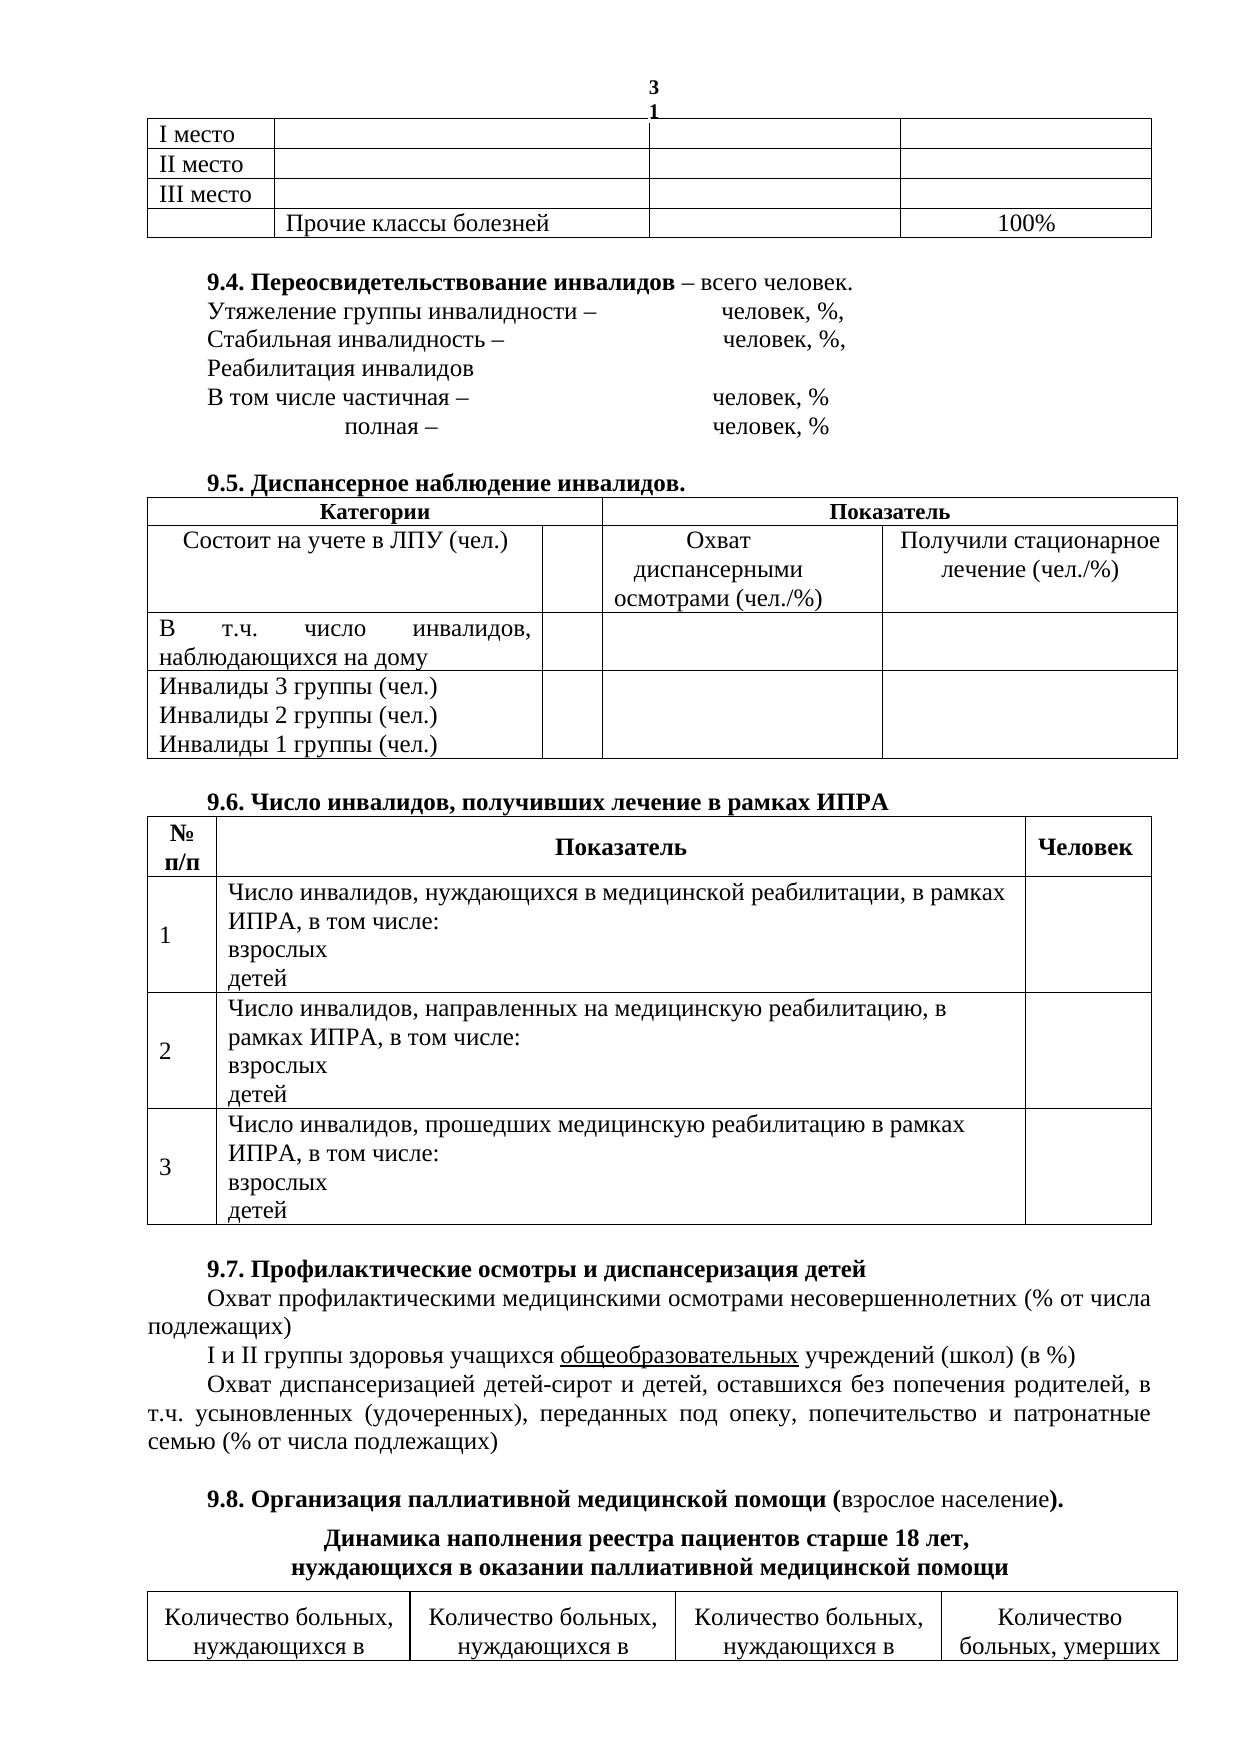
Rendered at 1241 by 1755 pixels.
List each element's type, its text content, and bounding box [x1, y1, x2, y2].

table_cell [275, 149, 649, 178]
table_cell [650, 179, 900, 207]
text Утяжеление группы инвалидности – человек, %, [148, 296, 1152, 324]
table_cell [543, 671, 602, 758]
text 9.8. Организация паллиативной медицинской помощи (взрослое население). [148, 1484, 1152, 1513]
table_cell [603, 671, 882, 758]
table_cell [543, 526, 602, 612]
table_cell 1 [148, 877, 216, 992]
table_cell [650, 149, 900, 178]
text Стабильная инвалидность – человек, %, [148, 324, 1152, 353]
text полная – человек, % [148, 411, 1152, 439]
table_cell 2 [148, 993, 216, 1108]
table_header Показатель [217, 817, 1025, 876]
table_cell [650, 209, 900, 237]
table_cell [1026, 1109, 1151, 1224]
table_cell I место [148, 119, 274, 148]
table_cell Число инвалидов, прошедших медицинскую реабилитацию в рамках ИПРА, в том числе: взрослых детей [217, 1109, 1025, 1224]
table_cell В т.ч. число инвалидов, наблюдающихся на дому [148, 613, 542, 670]
table_cell Прочие классы болезней [275, 209, 649, 237]
table_cell Число инвалидов, нуждающихся в медицинской реабилитации, в рамках ИПРА, в том числе: взрослых детей [217, 877, 1025, 992]
table_cell [650, 119, 900, 148]
table_cell [1026, 993, 1151, 1108]
text Охват диспансеризацией детей-сирот и детей, оставшихся без попечения родителей, в т.ч. усыновленных (удочеренных), переданных под опеку, попечительство и патронатные семью (% от числа подлежащих) [148, 1369, 1152, 1455]
table_cell [901, 119, 1151, 148]
text В том числе частичная – человек, % [148, 382, 1152, 411]
table_header № п/п [148, 817, 216, 876]
table_cell [603, 613, 882, 670]
table_cell [883, 671, 1177, 758]
text Динамика наполнения реестра пациентов старше 18 лет, нуждающихся в оказании паллиативной медицинской помощи [148, 1523, 1152, 1581]
table_cell [1026, 877, 1151, 992]
table_header Показатель [603, 498, 1177, 524]
table_header Человек [1026, 817, 1151, 876]
table_cell [148, 209, 274, 237]
text 9.5. Диспансерное наблюдение инвалидов. [148, 468, 1152, 497]
table_cell III место [148, 179, 274, 207]
table_cell Охват диспансерными осмотрами (чел./%) [603, 526, 882, 612]
table_cell [901, 149, 1151, 178]
table_cell 3 [148, 1109, 216, 1224]
table_cell 100% [901, 209, 1151, 237]
table_cell [275, 179, 649, 207]
table_header Количество больных, нуждающихся в [148, 1592, 409, 1660]
table_header Количество больных, умерших [942, 1592, 1177, 1660]
table_cell II место [148, 149, 274, 178]
text 9.4. Переосвидетельствование инвалидов – всего человек. [148, 267, 1152, 296]
table_cell Получили стационарное лечение (чел./%) [883, 526, 1177, 612]
table_cell Инвалиды 3 группы (чел.) Инвалиды 2 группы (чел.) Инвалиды 1 группы (чел.) [148, 671, 542, 758]
table_cell [543, 613, 602, 670]
text 9.6. Число инвалидов, получивших лечение в рамках ИПРА [148, 787, 1152, 816]
table_header Количество больных, нуждающихся в [411, 1592, 675, 1660]
text Охват профилактическими медицинскими осмотрами несовершеннолетних (% от числа подлежащих) [148, 1283, 1152, 1340]
table_header Количество больных, нуждающихся в [676, 1592, 941, 1660]
text I и II группы здоровья учащихся общеобразовательных учреждений (школ) (в %) [148, 1340, 1152, 1369]
table_cell [883, 613, 1177, 670]
table_cell [901, 179, 1151, 207]
text 9.7. Профилактические осмотры и диспансеризация детей [148, 1254, 1152, 1283]
table_cell Число инвалидов, направленных на медицинскую реабилитацию, в рамках ИПРА, в том числе: взрослых детей [217, 993, 1025, 1108]
table_cell [275, 119, 649, 148]
table_header Категории [148, 498, 602, 524]
table_cell Состоит на учете в ЛПУ (чел.) [148, 526, 542, 612]
text Реабилитация инвалидов [148, 353, 1152, 382]
